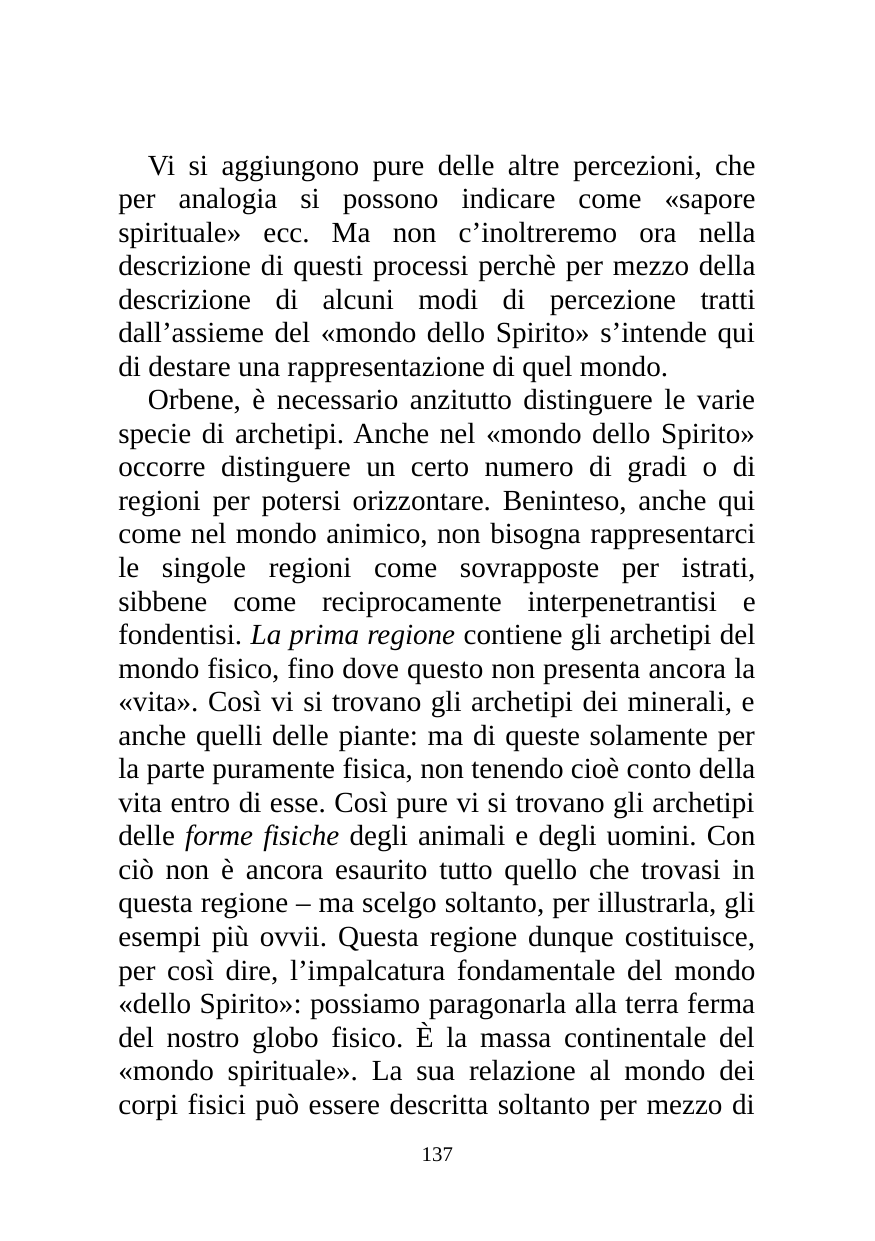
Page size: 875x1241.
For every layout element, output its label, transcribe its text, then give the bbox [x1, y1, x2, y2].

text Vi si aggiungono pure delle altre percezioni, che per analogia si possono indicare come «sapore spirituale» ecc. Ma non c’inoltreremo ora nella descrizione di questi processi perchè per mezzo della descrizione di alcuni modi di percezione tratti dall’assieme del «mondo dello Spirito» s’intende qui di destare una rappresentazione di quel mondo. [118, 148, 756, 382]
text Orbene, è necessario anzitutto distinguere le varie specie di archetipi. Anche nel «mondo dello Spirito» occorre distinguere un certo numero di gradi o di regioni per potersi orizzontare. Beninteso, anche qui come nel mondo animico, non bisogna rappresentarci le singole regioni come sovrapposte per istrati, sibbene come reciprocamente interpenetrantisi e fondentisi. La prima regione contiene gli archetipi del mondo fisico, fino dove questo non presenta ancora la «vita». Così vi si trovano gli archetipi dei minerali, e anche quelli delle piante: ma di queste solamente per la parte puramente fisica, non tenendo cioè conto della vita entro di esse. Così pure vi si trovano gli archetipi delle forme fisiche degli animali e degli uomini. Con ciò non è ancora esaurito tutto quello che trovasi in questa regione – ma scelgo soltanto, per illustrarla, gli esempi più ovvii. Questa regione dunque costituisce, per così dire, l’impalcatura fondamentale del mondo «dello Spirito»: possiamo paragonarla alla terra ferma del nostro globo fisico. È la massa continentale del «mondo spirituale». La sua relazione al mondo dei corpi fisici può essere descritta soltanto per mezzo di [118, 382, 756, 1120]
